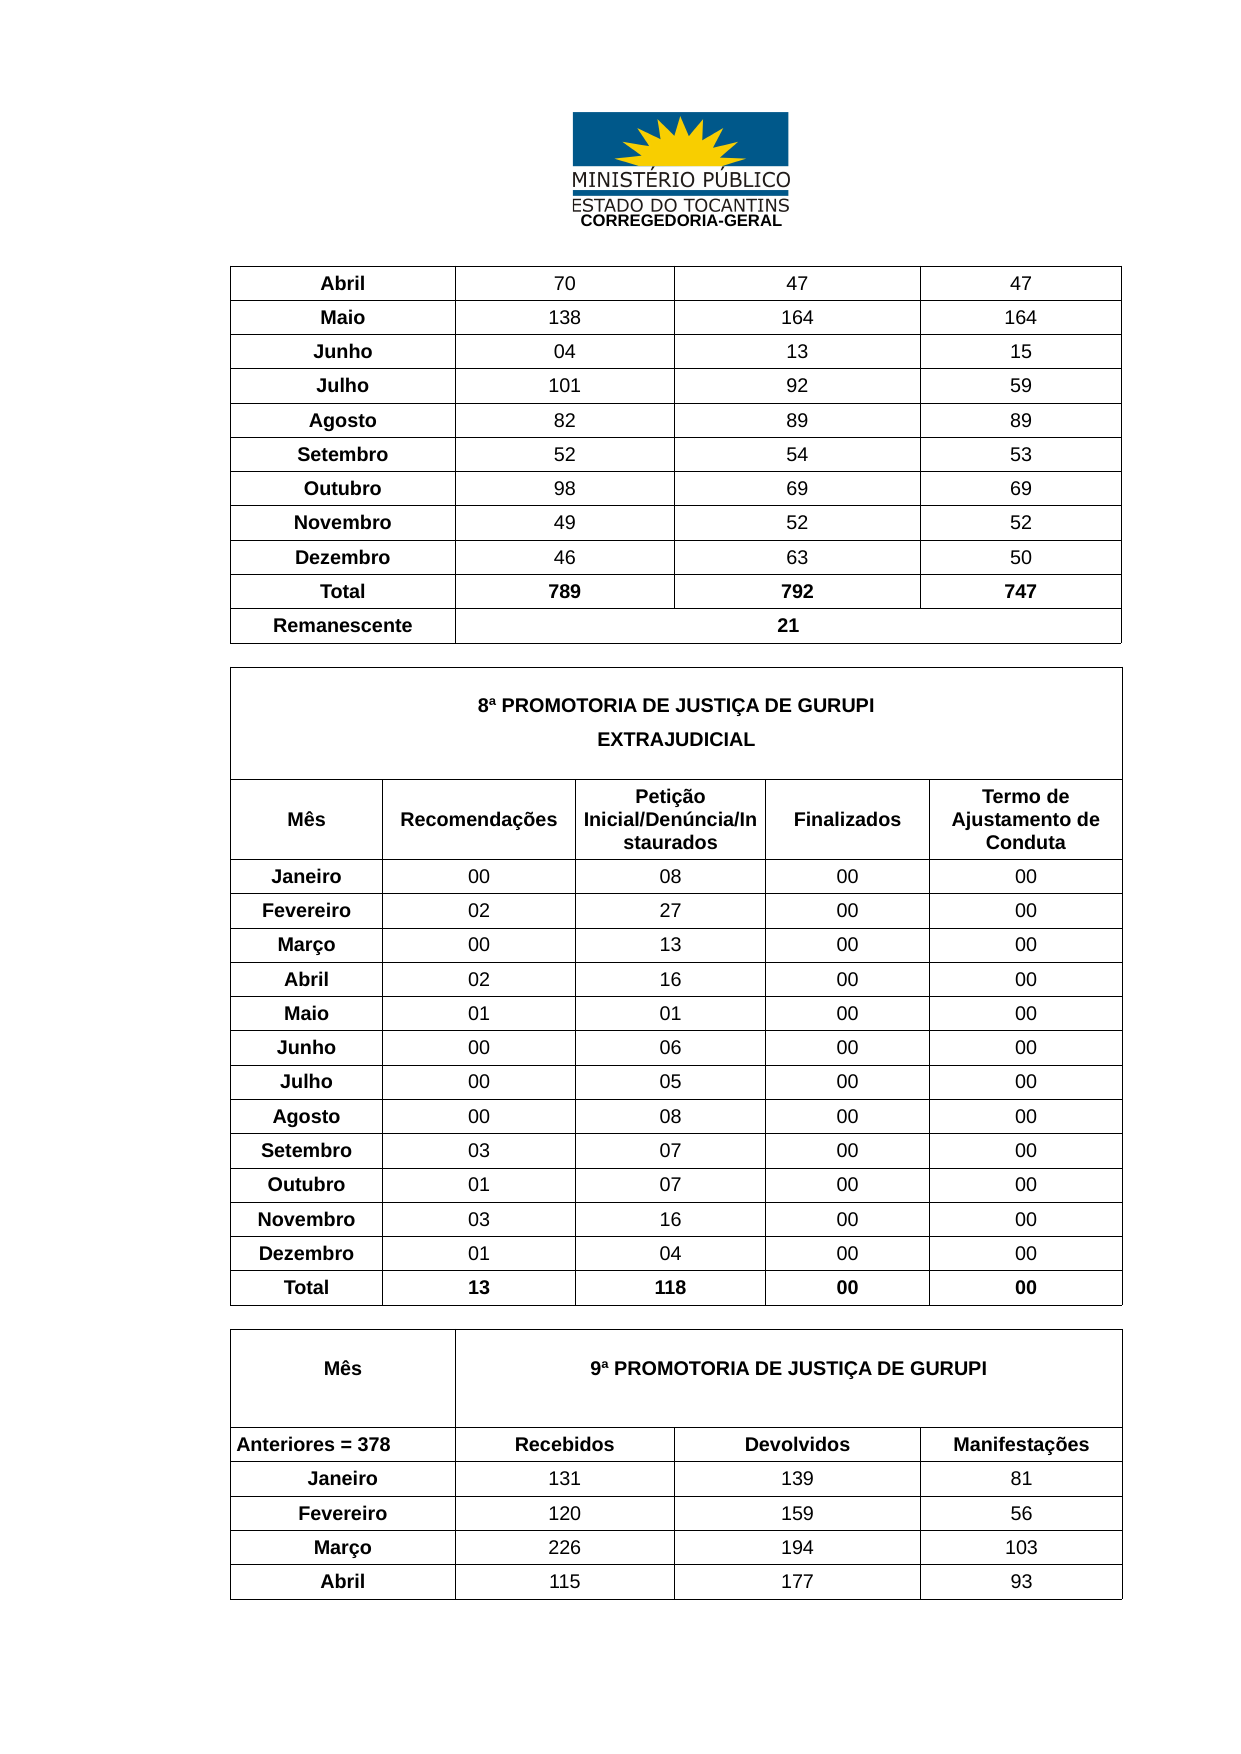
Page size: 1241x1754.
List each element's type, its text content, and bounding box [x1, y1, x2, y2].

table_cell 00 [766, 1134, 929, 1167]
table_cell 177 [675, 1565, 920, 1598]
table_cell Junho [231, 1031, 382, 1064]
table_cell 52 [675, 506, 920, 540]
table_cell 00 [930, 963, 1122, 996]
table_cell 00 [766, 929, 929, 962]
table_cell Devolvidos [675, 1428, 920, 1461]
table_cell 164 [921, 301, 1121, 334]
table_cell Recebidos [456, 1428, 674, 1461]
table_cell Dezembro [231, 1237, 382, 1270]
table_cell 56 [921, 1497, 1122, 1530]
table_cell 00 [930, 1100, 1122, 1133]
table_cell 50 [921, 541, 1121, 574]
table_cell 00 [930, 1066, 1122, 1099]
table_cell 00 [930, 1031, 1122, 1064]
table_cell 69 [675, 472, 920, 505]
table_cell 81 [921, 1462, 1122, 1496]
table_cell 00 [766, 997, 929, 1030]
table_cell Recomendações [383, 780, 575, 859]
table_cell Janeiro [231, 860, 382, 893]
table_cell 747 [921, 575, 1121, 608]
table_cell 138 [456, 301, 674, 334]
table_cell Setembro [231, 1134, 382, 1167]
table_cell 00 [930, 1237, 1122, 1270]
table_cell 54 [675, 438, 920, 471]
table_cell 00 [383, 1100, 575, 1133]
table_cell 69 [921, 472, 1121, 505]
table_cell Maio [231, 997, 382, 1030]
table_cell 00 [930, 997, 1122, 1030]
table_cell 05 [576, 1066, 765, 1099]
table_cell 16 [576, 963, 765, 996]
table_cell 194 [675, 1531, 920, 1564]
table_cell Anteriores = 378 [231, 1428, 455, 1461]
table_cell 00 [383, 929, 575, 962]
table_cell 01 [383, 1237, 575, 1270]
table_cell Abril [231, 1565, 455, 1598]
table_cell Termo de Ajustamento de Conduta [930, 780, 1122, 859]
table_cell 00 [930, 1134, 1122, 1167]
table_cell 21 [456, 609, 1121, 642]
table_cell 02 [383, 963, 575, 996]
table_header 8ª PROMOTORIA DE JUSTIÇA DE GURUPI EXTRAJUDICIAL [231, 668, 1122, 779]
table_cell 13 [383, 1271, 575, 1304]
table_cell Abril [231, 267, 455, 300]
table_cell Finalizados [766, 780, 929, 859]
table_cell 00 [766, 894, 929, 927]
table_cell 70 [456, 267, 674, 300]
table_cell 53 [921, 438, 1121, 471]
table_cell Agosto [231, 404, 455, 437]
table_cell 00 [766, 1169, 929, 1202]
table_cell 103 [921, 1531, 1122, 1564]
table_cell 52 [921, 506, 1121, 540]
table_cell 164 [675, 301, 920, 334]
table_cell Junho [231, 335, 455, 368]
table_cell 120 [456, 1497, 674, 1530]
table_cell 115 [456, 1565, 674, 1598]
table_cell 89 [921, 404, 1121, 437]
table_cell 00 [930, 1203, 1122, 1236]
table_cell 00 [766, 1100, 929, 1133]
table_cell 00 [766, 1237, 929, 1270]
table_cell 92 [675, 369, 920, 403]
table_cell 03 [383, 1134, 575, 1167]
table_cell Petição Inicial/Denúncia/Instaurados [576, 780, 765, 859]
table_cell Julho [231, 369, 455, 403]
table_cell 00 [930, 1271, 1122, 1304]
table_cell Fevereiro [231, 894, 382, 927]
table_cell 08 [576, 860, 765, 893]
table_cell 01 [383, 1169, 575, 1202]
table_cell Manifestações [921, 1428, 1122, 1461]
table_cell 08 [576, 1100, 765, 1133]
table_cell Outubro [231, 472, 455, 505]
table_cell 101 [456, 369, 674, 403]
table_cell 15 [921, 335, 1121, 368]
table_cell 139 [675, 1462, 920, 1496]
table_cell 00 [930, 1169, 1122, 1202]
table_cell 792 [675, 575, 920, 608]
table_cell 52 [456, 438, 674, 471]
table_cell 00 [766, 963, 929, 996]
table_cell 02 [383, 894, 575, 927]
table_cell 04 [576, 1237, 765, 1270]
table_cell Fevereiro [231, 1497, 455, 1530]
table_cell 01 [383, 997, 575, 1030]
table_cell Janeiro [231, 1462, 455, 1496]
table_cell Agosto [231, 1100, 382, 1133]
table_cell Dezembro [231, 541, 455, 574]
table_cell 49 [456, 506, 674, 540]
table_cell Total [231, 1271, 382, 1304]
table_cell Outubro [231, 1169, 382, 1202]
table_cell 131 [456, 1462, 674, 1496]
table_cell 00 [930, 860, 1122, 893]
table_cell 04 [456, 335, 674, 368]
table_cell 82 [456, 404, 674, 437]
table_cell 16 [576, 1203, 765, 1236]
table_cell 00 [930, 929, 1122, 962]
table_cell 06 [576, 1031, 765, 1064]
table_cell 47 [675, 267, 920, 300]
table_cell 118 [576, 1271, 765, 1304]
table_cell 159 [675, 1497, 920, 1530]
table_cell Março [231, 1531, 455, 1564]
table_cell Remanescente [231, 609, 455, 642]
table_cell Total [231, 575, 455, 608]
table_cell 89 [675, 404, 920, 437]
table_cell Março [231, 929, 382, 962]
table_cell 03 [383, 1203, 575, 1236]
table_cell 46 [456, 541, 674, 574]
table_cell 59 [921, 369, 1121, 403]
table_cell Julho [231, 1066, 382, 1099]
table_cell 00 [383, 1066, 575, 1099]
table_cell 13 [576, 929, 765, 962]
table_cell 27 [576, 894, 765, 927]
table_cell Maio [231, 301, 455, 334]
table_cell 13 [675, 335, 920, 368]
table_cell Novembro [231, 1203, 382, 1236]
table_cell 47 [921, 267, 1121, 300]
table_cell 07 [576, 1169, 765, 1202]
table_header Mês [231, 1330, 455, 1427]
table_cell Novembro [231, 506, 455, 540]
table_header 9ª PROMOTORIA DE JUSTIÇA DE GURUPI [456, 1330, 1122, 1427]
table_cell 01 [576, 997, 765, 1030]
table_cell 00 [383, 1031, 575, 1064]
table_cell 98 [456, 472, 674, 505]
table_cell 00 [766, 1066, 929, 1099]
table_cell 789 [456, 575, 674, 608]
table_cell 93 [921, 1565, 1122, 1598]
table_cell Setembro [231, 438, 455, 471]
table_cell Abril [231, 963, 382, 996]
table_cell 226 [456, 1531, 674, 1564]
table_cell 00 [930, 894, 1122, 927]
table_cell Mês [231, 780, 382, 859]
table_cell 00 [766, 1203, 929, 1236]
picture [572, 112, 790, 212]
table_cell 00 [766, 860, 929, 893]
table_cell 07 [576, 1134, 765, 1167]
table_cell 63 [675, 541, 920, 574]
table_cell 00 [766, 1031, 929, 1064]
table_cell 00 [383, 860, 575, 893]
table_cell 00 [766, 1271, 929, 1304]
